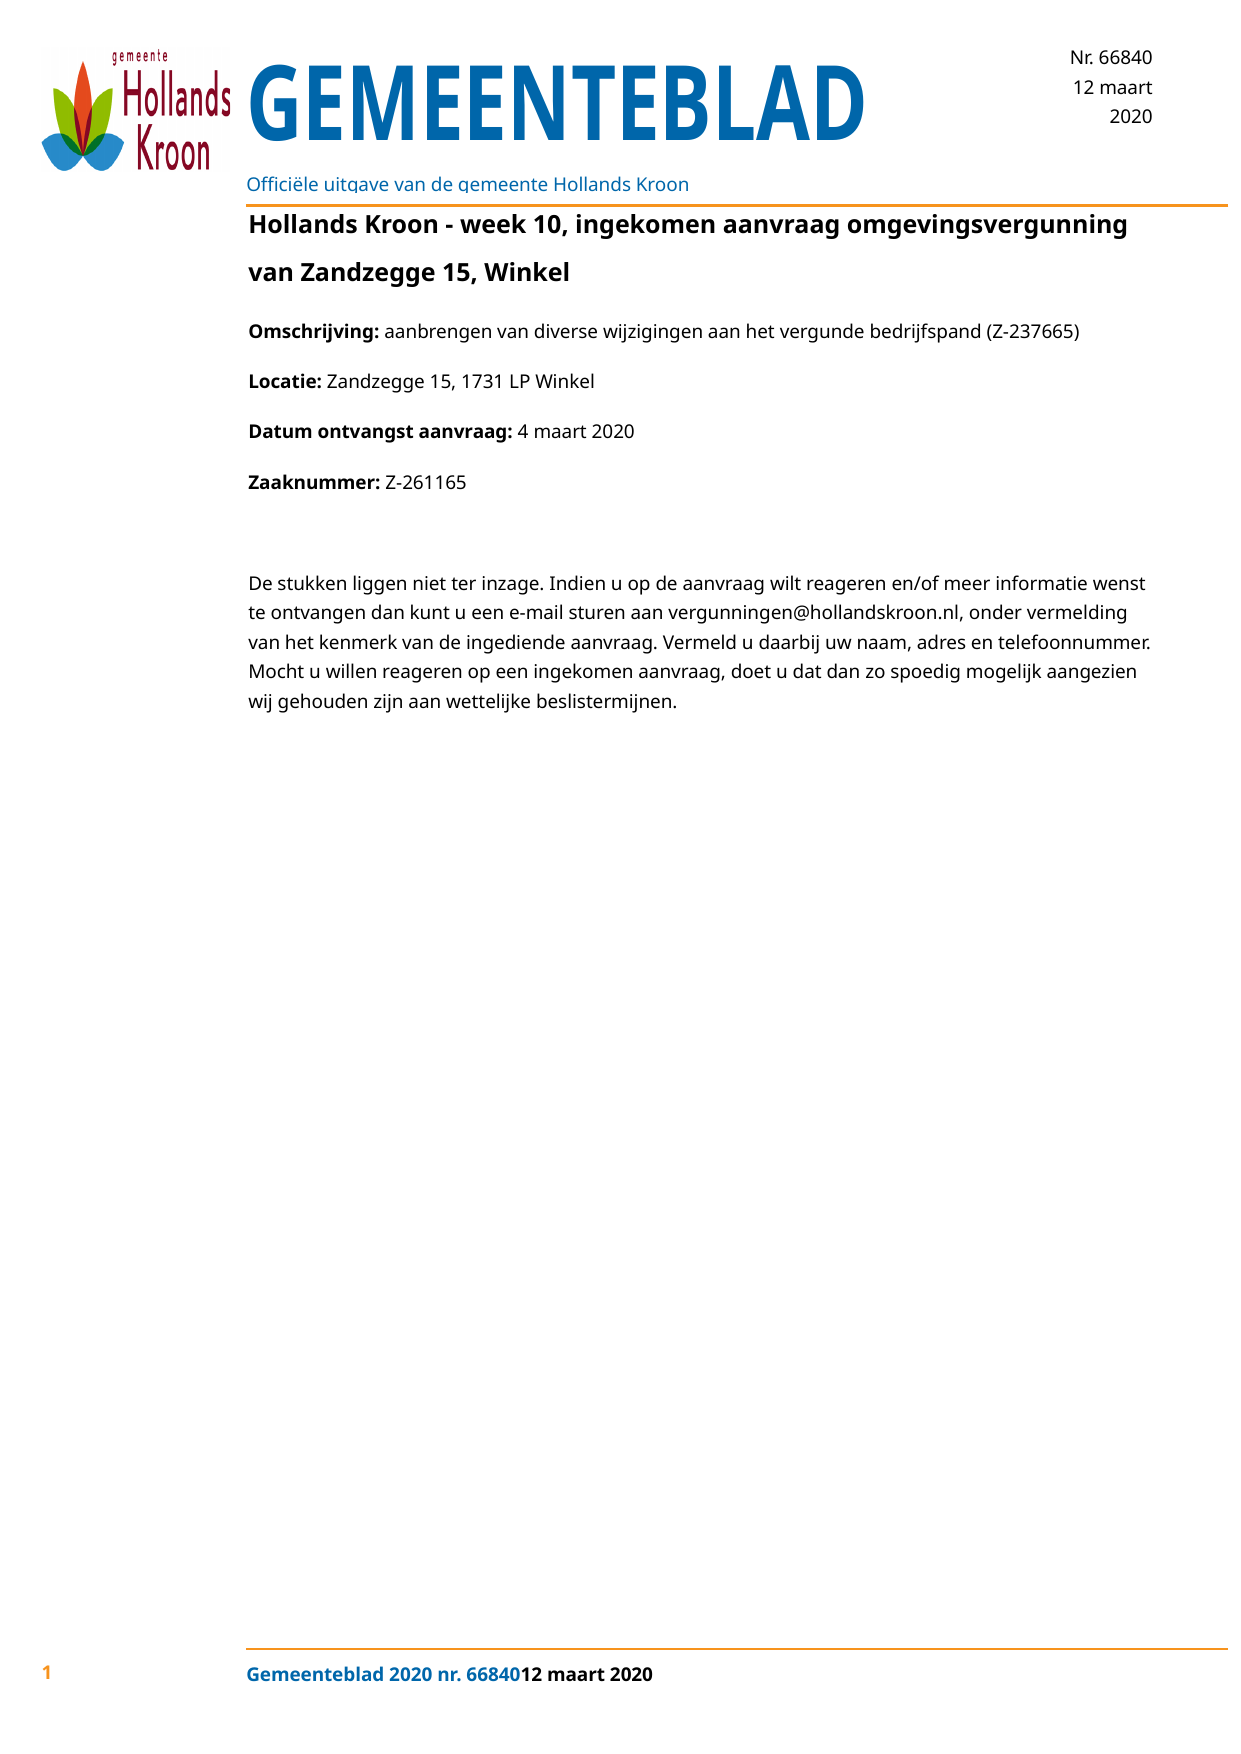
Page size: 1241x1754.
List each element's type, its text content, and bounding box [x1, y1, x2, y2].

text Omschrijving: aanbrengen van diverse wijzigingen aan het vergunde bedrijfspand (Z-237665) [248, 318, 1152, 344]
text Hollands Kroon - week 10, ingekomen aanvraag omgevingsvergunning van Zandzegge 15, Winkel [248, 207, 1152, 288]
text Locatie: Zandzegge 15, 1731 LP Winkel [248, 368, 1152, 394]
text Datum ontvangst aanvraag: 4 maart 2020 [248, 419, 1152, 444]
picture [41, 47, 231, 172]
text Zaaknummer: Z-261165 [248, 469, 1152, 495]
text De stukken liggen niet ter inzage. Indien u op de aanvraag wilt reageren en/of meer informatie wenst te ontvangen dan kunt u een e-mail sturen aan vergunningen@hollandskroon.nl, onder vermelding van het kenmerk van de ingediende aanvraag. Vermeld u daarbij uw naam, adres en telefoonnummer. Mocht u willen reageren op een ingekomen aanvraag, doet u dat dan zo spoedig mogelijk aangezien wij gehouden zijn aan wettelijke beslistermijnen. [248, 570, 1152, 714]
